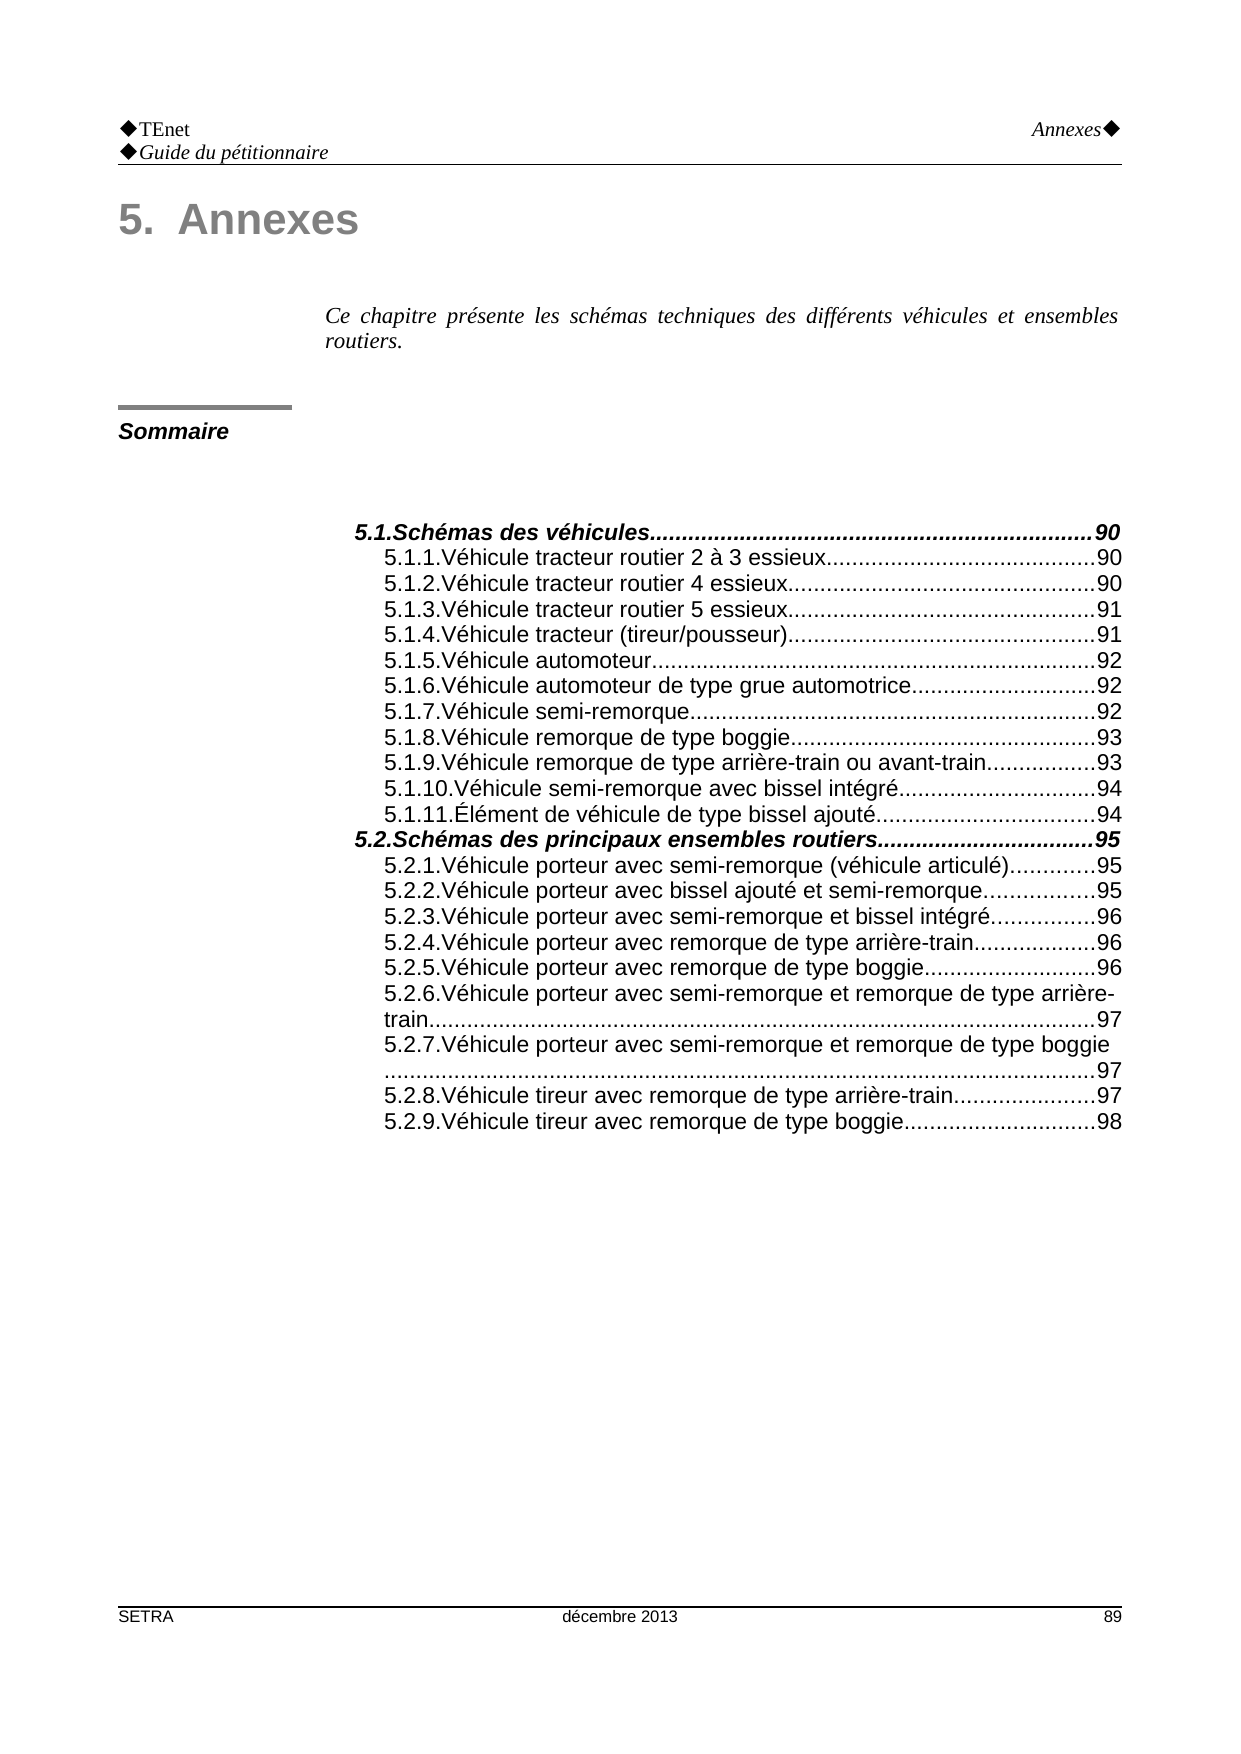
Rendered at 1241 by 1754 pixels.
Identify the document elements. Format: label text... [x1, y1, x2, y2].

text 5.1.4.Véhicule tracteur (tireur/pousseur) 91 [384, 622, 1122, 648]
text 5.2.2.Véhicule porteur avec bissel ajouté et semi-remorque 95 [384, 878, 1122, 904]
text 5.1.6.Véhicule automoteur de type grue automotrice 92 [384, 673, 1122, 699]
text 5.1.3.Véhicule tracteur routier 5 essieux 91 [384, 596, 1122, 622]
text 5.2.8.Véhicule tireur avec remorque de type arrière-train 97 [384, 1083, 1122, 1109]
text 5.2.6.Véhicule porteur avec semi-remorque et remorque de type arrière-train 97 [384, 981, 1122, 1032]
text 5.1.1.Véhicule tracteur routier 2 à 3 essieux 90 [384, 545, 1122, 571]
text 5.2.7.Véhicule porteur avec semi-remorque et remorque de type boggie 97 [384, 1032, 1122, 1083]
text 5.2.Schémas des principaux ensembles routiers 95 [354, 827, 1122, 853]
text 5.1.8.Véhicule remorque de type boggie 93 [384, 724, 1122, 750]
text 5.2.3.Véhicule porteur avec semi-remorque et bissel intégré 96 [384, 904, 1122, 929]
text Sommaire [118, 419, 1122, 444]
text 5.1.11.Élément de véhicule de type bissel ajouté 94 [384, 801, 1122, 827]
text 5.1.7.Véhicule semi-remorque 92 [384, 699, 1122, 724]
text 5.1.5.Véhicule automoteur 92 [384, 648, 1122, 673]
text 5.2.4.Véhicule porteur avec remorque de type arrière-train 96 [384, 929, 1122, 955]
text 5.1.9.Véhicule remorque de type arrière-train ou avant-train 93 [384, 750, 1122, 776]
text 5.1.10.Véhicule semi-remorque avec bissel intégré 94 [384, 776, 1122, 801]
text 5.2.9.Véhicule tireur avec remorque de type boggie 98 [384, 1109, 1122, 1134]
text 5.2.1.Véhicule porteur avec semi-remorque (véhicule articulé) 95 [384, 853, 1122, 878]
text 5.1.2.Véhicule tracteur routier 4 essieux 90 [384, 571, 1122, 596]
text Ce chapitre présente les schémas techniques des différents véhicules et ensembles routiers. [325, 303, 1122, 354]
subtitle Annexes [118, 195, 1122, 244]
text 5.1.Schémas des véhicules 90 [354, 519, 1122, 545]
text 5.2.5.Véhicule porteur avec remorque de type boggie 96 [384, 955, 1122, 981]
